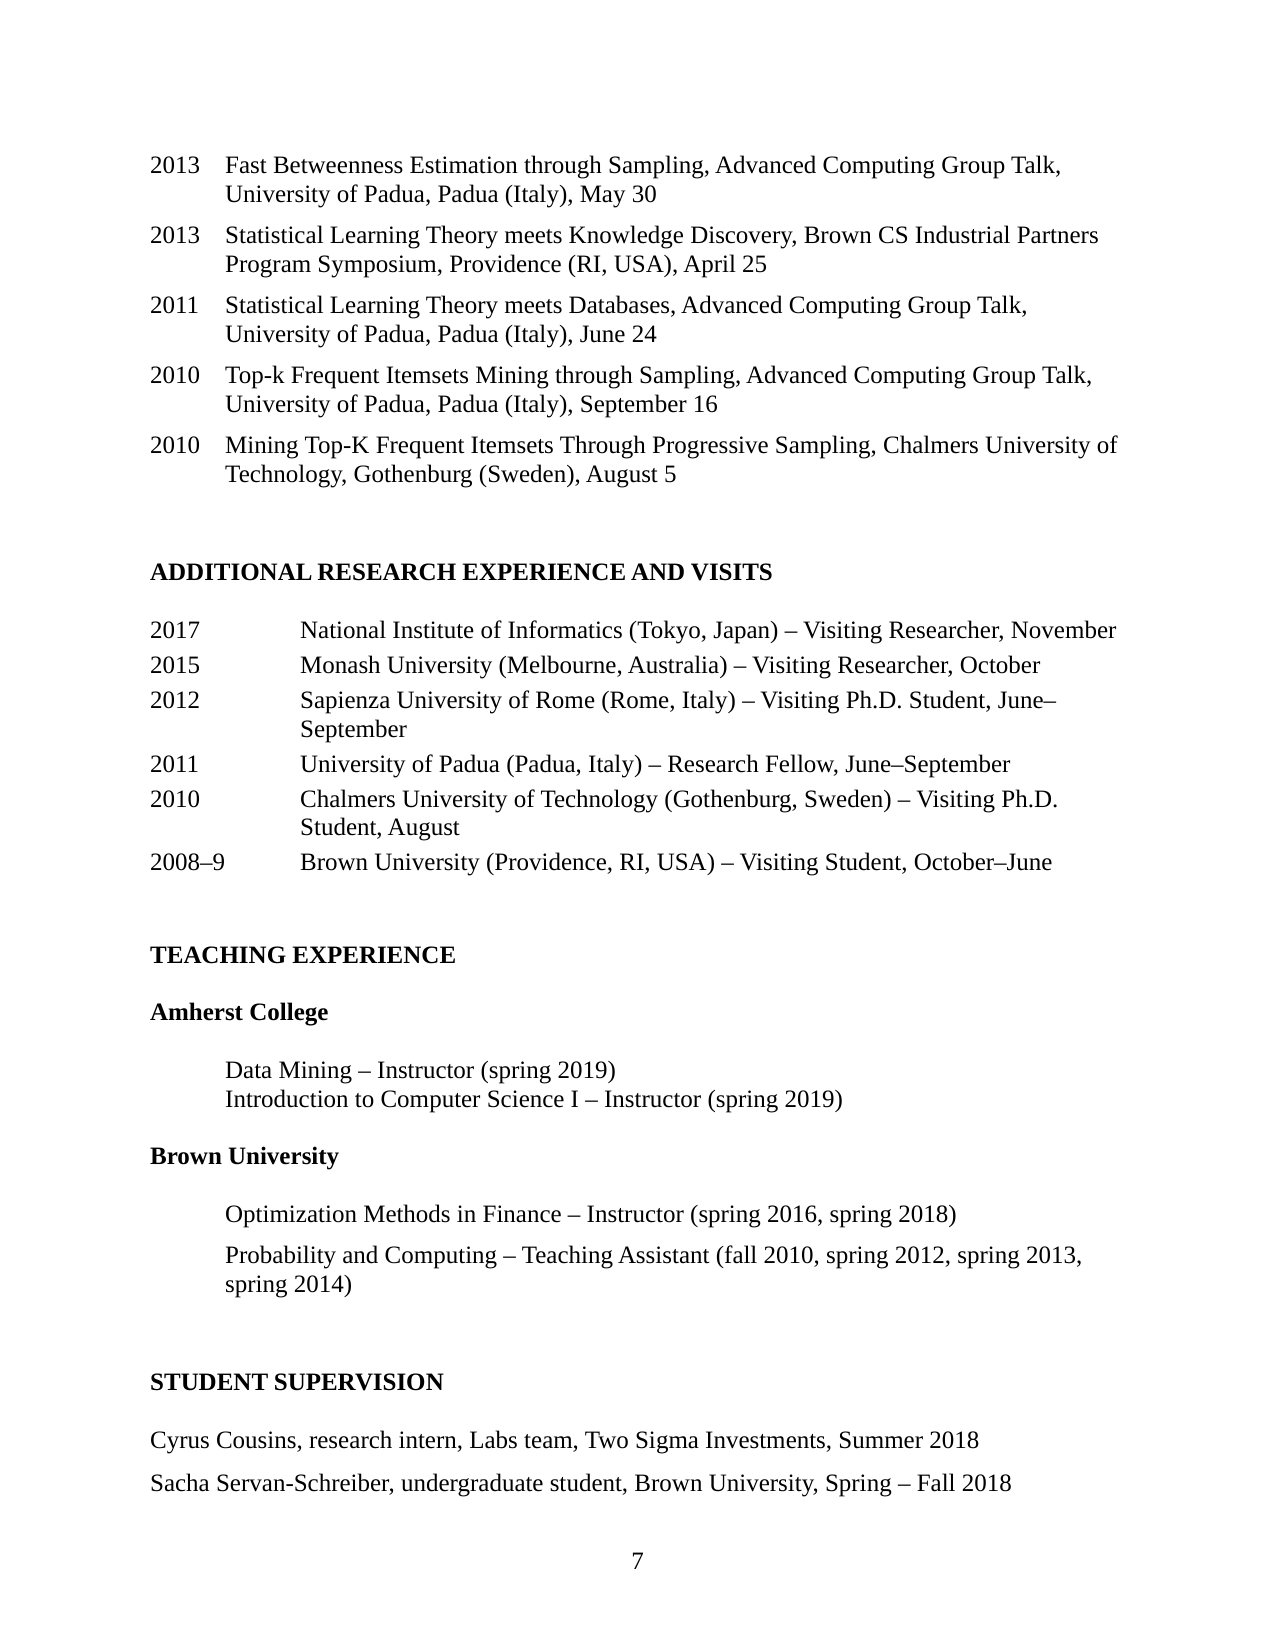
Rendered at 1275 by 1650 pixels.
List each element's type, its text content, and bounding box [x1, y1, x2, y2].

text 2008–9 Brown University (Providence, RI, USA) – Visiting Student, October–June [150, 847, 1125, 876]
text STUDENT SUPERVISION [150, 1367, 1125, 1396]
text 2010 Mining Top-K Frequent Itemsets Through Progressive Sampling, Chalmers University of Technology, Gothenburg (Sweden), August 5 [150, 430, 1125, 487]
text 2010 Top-k Frequent Itemsets Mining through Sampling, Advanced Computing Group Talk, University of Padua, Padua (Italy), September 16 [150, 360, 1125, 417]
text Sacha Servan-Schreiber, undergraduate student, Brown University, Spring – Fall 2018 [150, 1468, 1125, 1497]
text Cyrus Cousins, research intern, Labs team, Two Sigma Investments, Summer 2018 [150, 1425, 1125, 1454]
text 2013 Statistical Learning Theory meets Knowledge Discovery, Brown CS Industrial Partners Program Symposium, Providence (RI, USA), April 25 [150, 220, 1125, 277]
text 2012 Sapienza University of Rome (Rome, Italy) – Visiting Ph.D. Student, June–September [150, 685, 1125, 742]
text 2011 University of Padua (Padua, Italy) – Research Fellow, June–September [150, 749, 1125, 777]
text Optimization Methods in Finance – Instructor (spring 2016, spring 2018) [150, 1199, 1125, 1227]
text Probability and Computing – Teaching Assistant (fall 2010, spring 2012, spring 2013, spring 2014) [225, 1240, 1125, 1297]
text 2017 National Institute of Informatics (Tokyo, Japan) – Visiting Researcher, November [150, 615, 1125, 644]
text 2011 Statistical Learning Theory meets Databases, Advanced Computing Group Talk, University of Padua, Padua (Italy), June 24 [150, 290, 1125, 347]
text 2010 Chalmers University of Technology (Gothenburg, Sweden) – Visiting Ph.D. Student, August [150, 784, 1125, 841]
text Introduction to Computer Science I – Instructor (spring 2019) [150, 1084, 1125, 1112]
text Amherst College [150, 997, 1125, 1026]
text 2013 Fast Betweenness Estimation through Sampling, Advanced Computing Group Talk, University of Padua, Padua (Italy), May 30 [150, 150, 1125, 207]
text ADDITIONAL RESEARCH EXPERIENCE AND VISITS [150, 557, 1125, 586]
text Data Mining – Instructor (spring 2019) [150, 1055, 1125, 1084]
text 2015 Monash University (Melbourne, Australia) – Visiting Researcher, October [150, 650, 1125, 679]
text Brown University [150, 1141, 1125, 1170]
text TEACHING EXPERIENCE [150, 940, 1125, 969]
